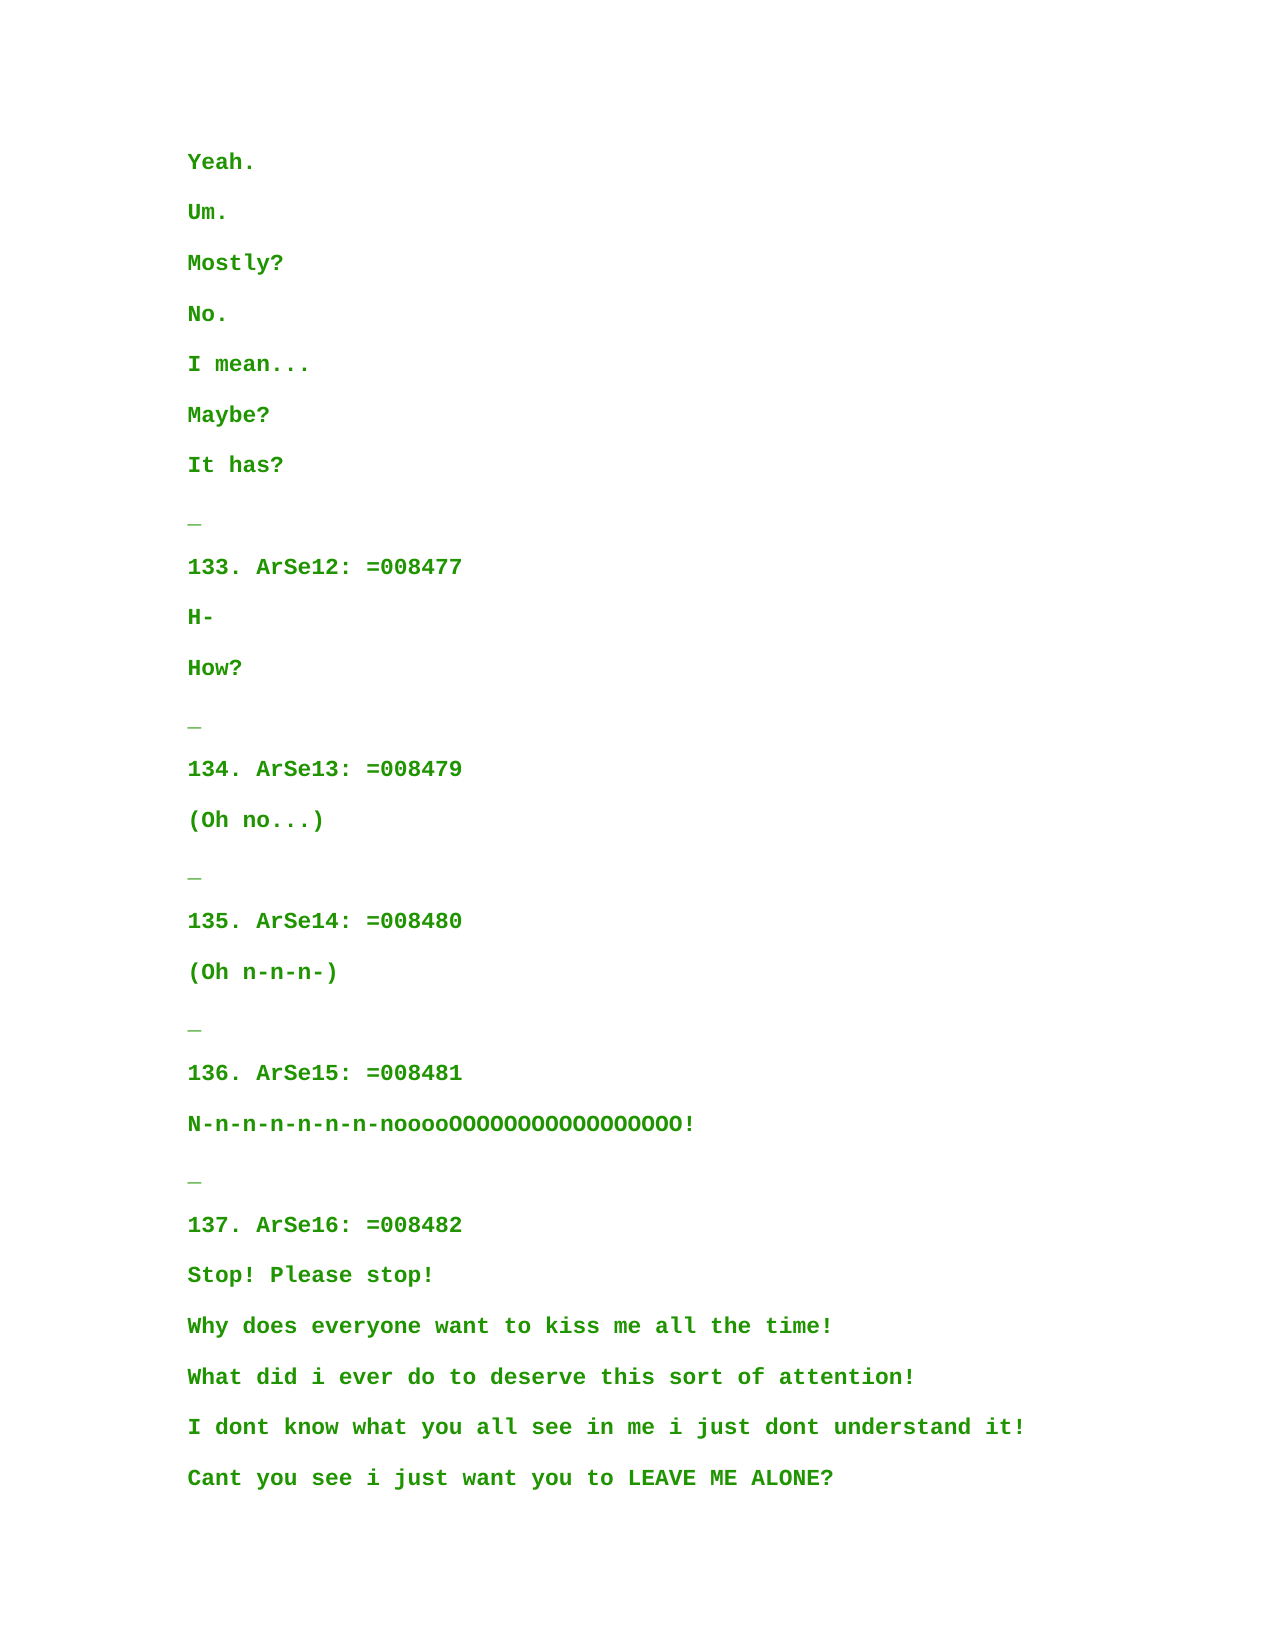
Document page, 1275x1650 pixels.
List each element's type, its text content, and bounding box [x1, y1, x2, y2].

text 133. ArSe12: =008477 [187, 555, 1087, 581]
text 134. ArSe13: =008479 [187, 757, 1087, 783]
text (Oh n-n-n-) [187, 960, 1087, 986]
text No. [187, 302, 1087, 328]
text Maybe? [187, 403, 1087, 429]
text Stop! Please stop! [187, 1264, 1087, 1290]
text (Oh no...) [187, 808, 1087, 834]
text It has? [187, 454, 1087, 480]
text _ [187, 1011, 1087, 1037]
text 136. ArSe15: =008481 [187, 1061, 1087, 1087]
text 135. ArSe14: =008480 [187, 909, 1087, 935]
text What did i ever do to deserve this sort of attention! [187, 1365, 1087, 1391]
text I mean... [187, 352, 1087, 378]
text Yeah. [187, 150, 1087, 176]
text Cant you see i just want you to LEAVE ME ALONE? [187, 1466, 1087, 1492]
text _ [187, 707, 1087, 733]
text I dont know what you all see in me i just dont understand it! [187, 1416, 1087, 1442]
text _ [187, 504, 1087, 530]
text H- [187, 606, 1087, 632]
text How? [187, 656, 1087, 682]
text _ [187, 1162, 1087, 1188]
text Mostly? [187, 251, 1087, 277]
text _ [187, 859, 1087, 885]
text Why does everyone want to kiss me all the time! [187, 1314, 1087, 1340]
text 137. ArSe16: =008482 [187, 1213, 1087, 1239]
text N-n-n-n-n-n-n-nooooOOOOOOOOOOOOOOOOO! [187, 1112, 1087, 1138]
text Um. [187, 201, 1087, 227]
